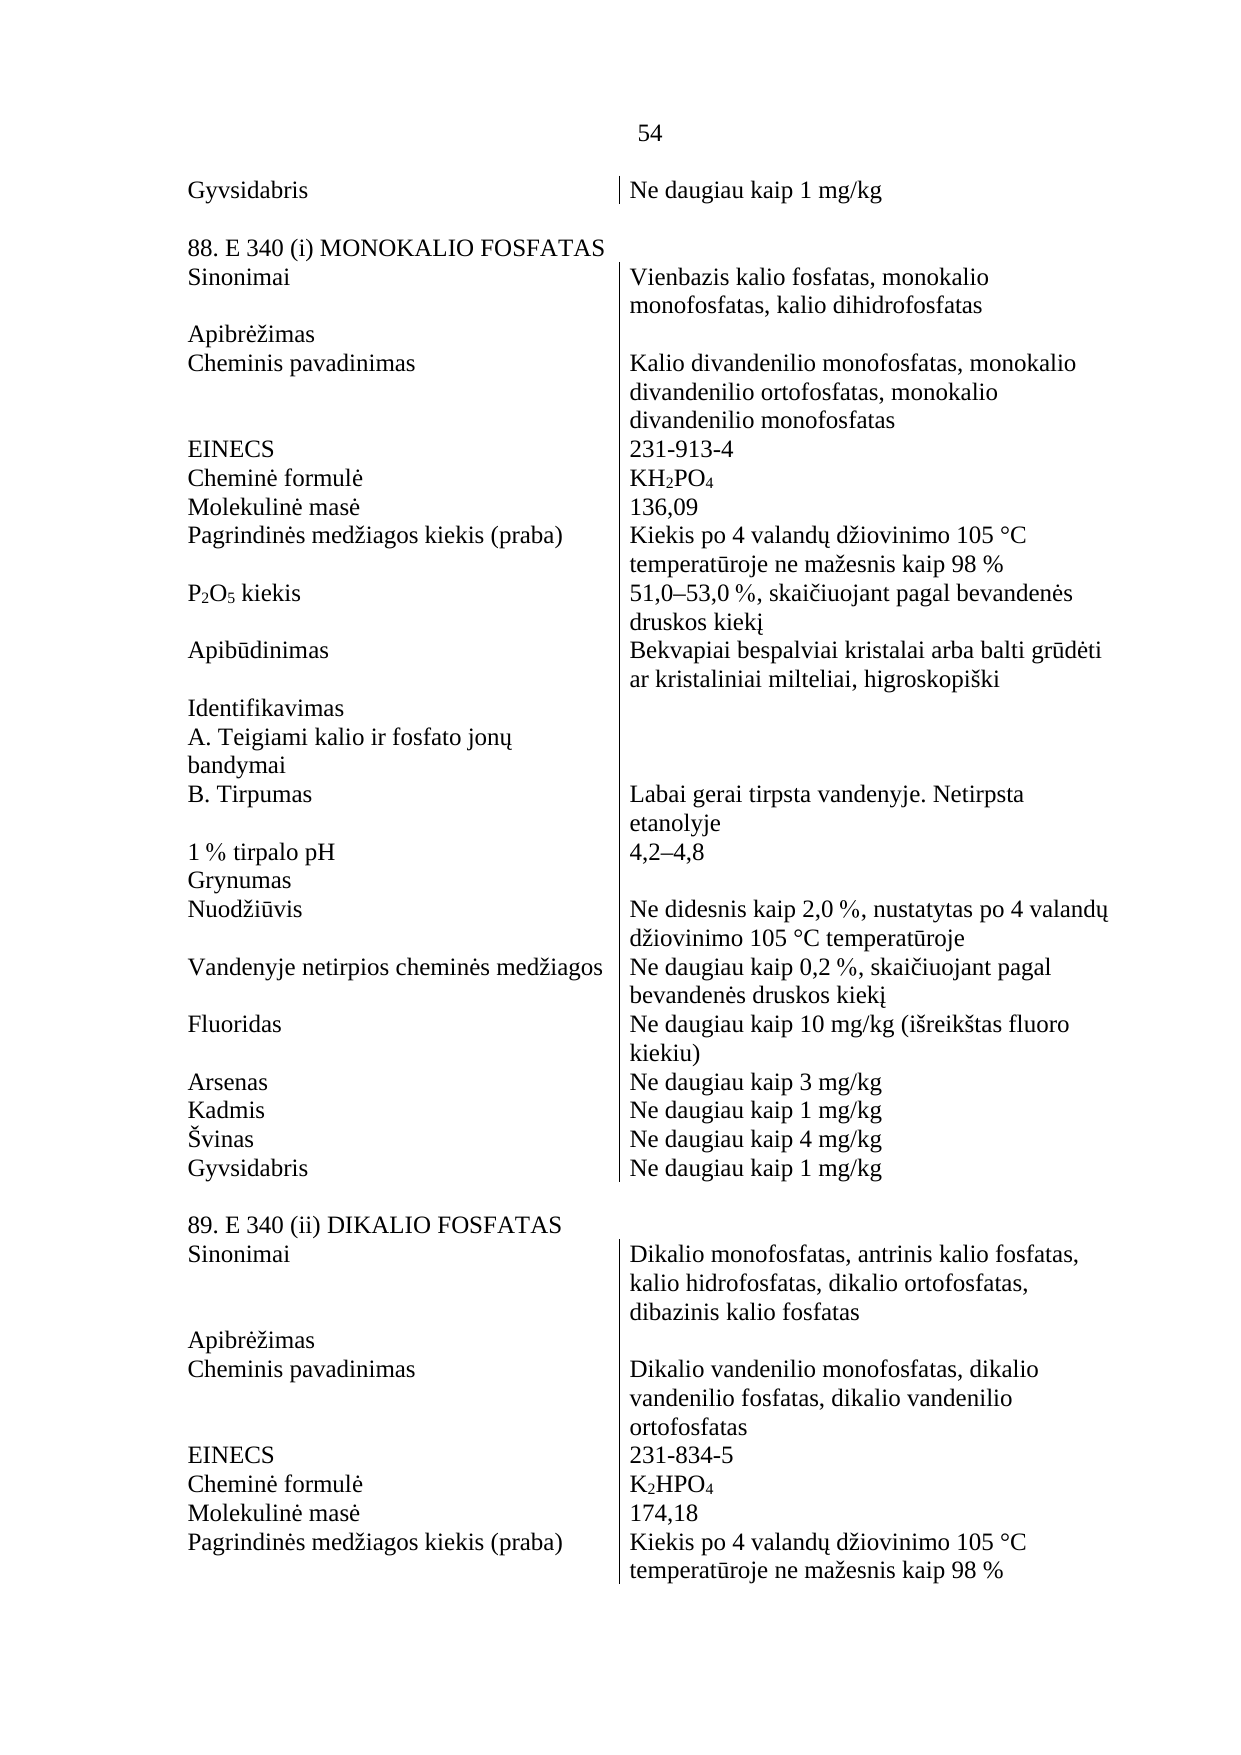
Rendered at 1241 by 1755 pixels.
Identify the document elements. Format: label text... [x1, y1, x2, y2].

table_cell Gyvsidabris [177, 176, 619, 204]
table_cell Nuodžiūvis [177, 894, 619, 952]
table_cell Grynumas [177, 866, 619, 894]
table_cell EINECS [177, 1441, 619, 1469]
table_cell Cheminė formulė [177, 463, 619, 492]
table_cell Ne daugiau kaip 3 mg/kg [620, 1067, 1122, 1096]
table_cell Cheminis pavadinimas [177, 1354, 619, 1441]
table_cell P2O5 kiekis [177, 578, 619, 636]
table_cell 231-913-4 [620, 434, 1122, 463]
table_header 89. E 340 (ii) DIKALIO FOSFATAS [177, 1211, 1122, 1239]
table_cell Kiekis po 4 valandų džiovinimo 105 °C temperatūroje ne mažesnis kaip 98 % [620, 1527, 1122, 1584]
table_cell Kadmis [177, 1096, 619, 1124]
table_cell Švinas [177, 1124, 619, 1153]
table_cell Labai gerai tirpsta vandenyje. Netirpsta etanolyje [620, 779, 1122, 837]
table_cell Fluoridas [177, 1009, 619, 1067]
table_cell A. Teigiami kalio ir fosfato jonų bandymai [177, 722, 619, 779]
table_cell Cheminė formulė [177, 1469, 619, 1498]
table_cell 51,0–53,0 , skaičiuojant pagal bevandenės druskos kiekį [620, 578, 1122, 636]
table_cell 231-834-5 [620, 1441, 1122, 1469]
table_cell Ne daugiau kaip 1 mg/kg [620, 176, 1122, 204]
table_cell [620, 319, 1122, 348]
table_cell Ne daugiau kaip 0,2 , skaičiuojant pagal bevandenės druskos kiekį [620, 952, 1122, 1009]
table_cell Sinonimai [177, 1239, 619, 1326]
table_cell Sinonimai [177, 262, 619, 319]
table_cell EINECS [177, 434, 619, 463]
table_cell Molekulinė masė [177, 492, 619, 521]
table_cell Kiekis po 4 valandų džiovinimo 105 °C temperatūroje ne mažesnis kaip 98 % [620, 521, 1122, 578]
table_cell 1  tirpalo pH [177, 837, 619, 866]
table_cell [620, 722, 1122, 779]
table_cell [620, 866, 1122, 894]
table_cell Vandenyje netirpios cheminės medžiagos [177, 952, 619, 1009]
table_cell Gyvsidabris [177, 1153, 619, 1182]
table_cell K2HPO4 [620, 1469, 1122, 1498]
table_cell Kalio divandenilio monofosfatas, monokalio divandenilio ortofosfatas, monokalio divandenilio monofosfatas [620, 348, 1122, 434]
table_cell Ne daugiau kaip 10 mg/kg (išreikštas fluoro kiekiu) [620, 1009, 1122, 1067]
table_cell Pagrindinės medžiagos kiekis (praba) [177, 1527, 619, 1584]
table_cell Dikalio vandenilio monofosfatas, dikalio vandenilio fosfatas, dikalio vandenilio ortofosfatas [620, 1354, 1122, 1441]
table_cell Ne daugiau kaip 1 mg/kg [620, 1153, 1122, 1182]
table_cell [620, 1326, 1122, 1354]
table_cell 4,2–4,8 [620, 837, 1122, 866]
table_cell Apibrėžimas [177, 319, 619, 348]
table_cell KH2PO4 [620, 463, 1122, 492]
table_cell [620, 693, 1122, 722]
table_cell Apibrėžimas [177, 1326, 619, 1354]
table_cell Cheminis pavadinimas [177, 348, 619, 434]
table_cell 174,18 [620, 1498, 1122, 1527]
table_cell Ne didesnis kaip 2,0 , nustatytas po 4 valandų džiovinimo 105 °C temperatūroje [620, 894, 1122, 952]
table_cell Vienbazis kalio fosfatas, monokalio monofosfatas, kalio dihidrofosfatas [620, 262, 1122, 319]
table_cell 136,09 [620, 492, 1122, 521]
table_header 88. E 340 (i) MONOKALIO FOSFATAS [177, 233, 1122, 262]
table_cell Dikalio monofosfatas, antrinis kalio fosfatas, kalio hidrofosfatas, dikalio ortofosfatas, dibazinis kalio fosfatas [620, 1239, 1122, 1326]
table_cell B. Tirpumas [177, 779, 619, 837]
table_cell Apibūdinimas [177, 636, 619, 693]
table_cell Identifikavimas [177, 693, 619, 722]
table_cell Pagrindinės medžiagos kiekis (praba) [177, 521, 619, 578]
table_cell Ne daugiau kaip 4 mg/kg [620, 1124, 1122, 1153]
table_cell Bekvapiai bespalviai kristalai arba balti grūdėti ar kristaliniai milteliai, higroskopiški [620, 636, 1122, 693]
table_cell Molekulinė masė [177, 1498, 619, 1527]
table_cell Ne daugiau kaip 1 mg/kg [620, 1096, 1122, 1124]
table_cell Arsenas [177, 1067, 619, 1096]
